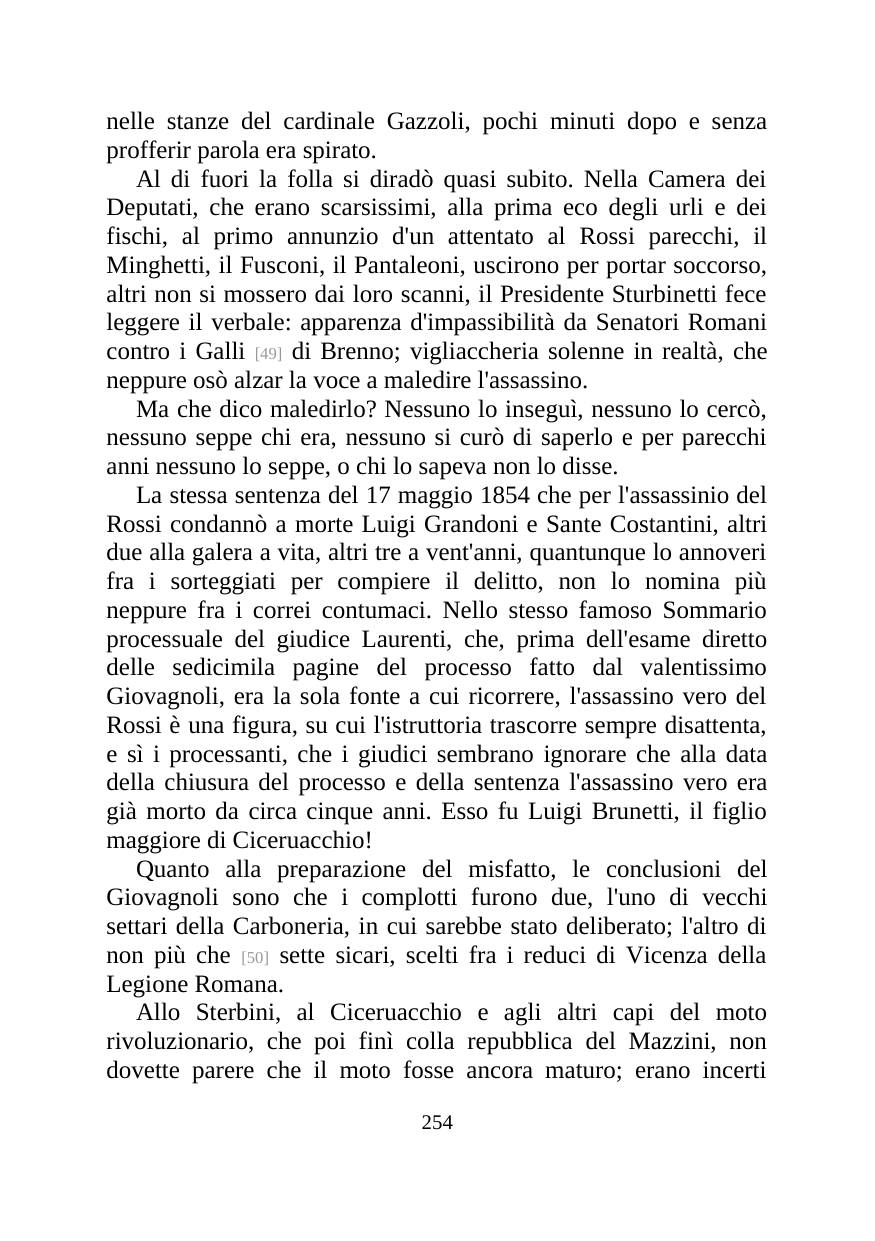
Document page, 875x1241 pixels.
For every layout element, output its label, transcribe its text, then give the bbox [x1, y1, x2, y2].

text nelle stanze del cardinale Gazzoli, pochi minuti dopo e senza profferir parola era spirato. [106, 106, 768, 164]
text Quanto alla preparazione del misfatto, le conclusioni del Giovagnoli sono che i complotti furono due, l'uno di vecchi settari della Carboneria, in cui sarebbe stato deliberato; l'altro di non più che [50] sette sicari, scelti fra i reduci di Vicenza della Legione Romana. [106, 854, 768, 997]
text Ma che dico maledirlo? Nessuno lo inseguì, nessuno lo cercò, nessuno seppe chi era, nessuno si curò di saperlo e per parecchi anni nessuno lo seppe, o chi lo sapeva non lo disse. [106, 394, 768, 480]
text Al di fuori la folla si diradò quasi subito. Nella Camera dei Deputati, che erano scarsissimi, alla prima eco degli urli e dei fischi, al primo annunzio d'un attentato al Rossi parecchi, il Minghetti, il Fusconi, il Pantaleoni, uscirono per portar soccorso, altri non si mossero dai loro scanni, il Presidente Sturbinetti fece leggere il verbale: apparenza d'impassibilità da Senatori Romani contro i Galli [49] di Brenno; vigliaccheria solenne in realtà, che neppure osò alzar la voce a maledire l'assassino. [106, 164, 768, 394]
text Allo Sterbini, al Ciceruacchio e agli altri capi del moto rivoluzionario, che poi finì colla repubblica del Mazzini, non dovette parere che il moto fosse ancora maturo; erano incerti [106, 997, 768, 1084]
text La stessa sentenza del 17 maggio 1854 che per l'assassinio del Rossi condannò a morte Luigi Grandoni e Sante Costantini, altri due alla galera a vita, altri tre a vent'anni, quantunque lo annoveri fra i sorteggiati per compiere il delitto, non lo nomina più neppure fra i correi contumaci. Nello stesso famoso Sommario processuale del giudice Laurenti, che, prima dell'esame diretto delle sedicimila pagine del processo fatto dal valentissimo Giovagnoli, era la sola fonte a cui ricorrere, l'assassino vero del Rossi è una figura, su cui l'istruttoria trascorre sempre disattenta, e sì i processanti, che i giudici sembrano ignorare che alla data della chiusura del processo e della sentenza l'assassino vero era già morto da circa cinque anni. Esso fu Luigi Brunetti, il figlio maggiore di Ciceruacchio! [106, 480, 768, 854]
